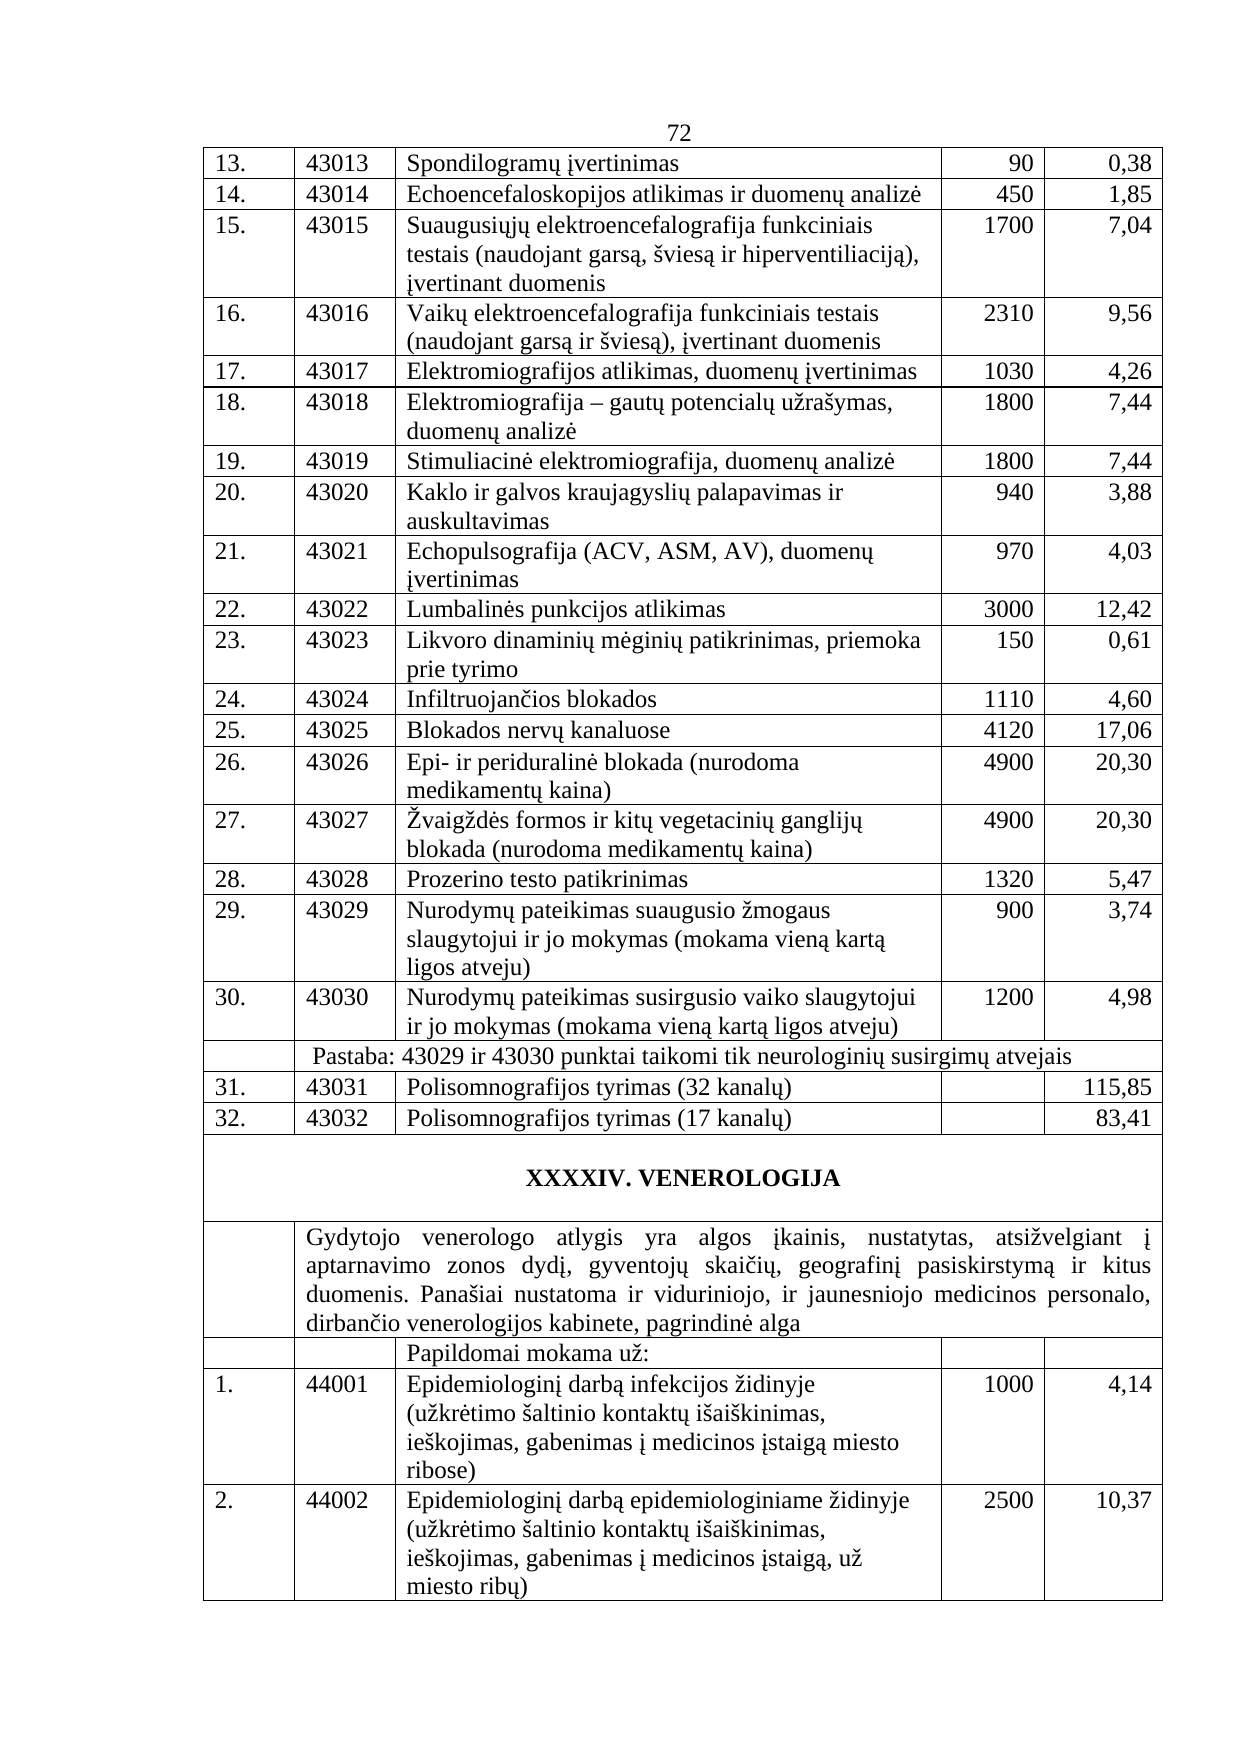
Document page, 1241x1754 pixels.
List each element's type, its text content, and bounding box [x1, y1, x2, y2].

table_cell 22. [204, 594, 294, 624]
table_cell [1163, 1221, 1240, 1337]
table_cell [204, 1041, 294, 1071]
table_cell 43023 [295, 626, 395, 683]
table_cell XXXXIV. VENEROLOGIJA [204, 1135, 1162, 1221]
table_cell [1163, 683, 1240, 714]
table_cell 32. [204, 1103, 294, 1133]
table_cell [1163, 1102, 1240, 1133]
table_cell [204, 1338, 294, 1368]
table_cell 2. [204, 1485, 294, 1600]
table_cell Nurodymų pateikimas susirgusio vaiko slaugytojui ir jo mokymas (mokama vieną kartą ligos atveju) [396, 982, 941, 1040]
table_cell [1163, 476, 1240, 535]
table_cell [1163, 1071, 1240, 1102]
table_cell [1163, 746, 1240, 804]
table_cell Epidemiologinį darbą epidemiologiniame židinyje (užkrėtimo šaltinio kontaktų išaiškinimas, ieškojimas, gabenimas į medicinos įstaigą, už miesto ribų) [396, 1485, 941, 1600]
table_cell Lumbalinės punkcijos atlikimas [396, 594, 941, 624]
table_cell 29. [204, 895, 294, 981]
table_cell [1163, 386, 1240, 445]
table_cell 2500 [942, 1485, 1044, 1600]
table_cell 43027 [295, 805, 395, 863]
table_cell 43019 [295, 446, 395, 476]
table_cell 43018 [295, 388, 395, 445]
table_cell 17,06 [1045, 715, 1162, 746]
table_cell 43029 [295, 895, 395, 981]
table_cell [1163, 1368, 1240, 1484]
table_cell 9,56 [1045, 298, 1162, 355]
table_cell 4,60 [1045, 684, 1162, 714]
table_cell 7,44 [1045, 388, 1162, 445]
table_cell 44002 [295, 1485, 395, 1600]
table_cell Blokados nervų kanaluose [396, 715, 941, 746]
table_cell Žvaigždės formos ir kitų vegetacinių ganglijų blokada (nurodoma medikamentų kaina) [396, 805, 941, 863]
table_cell 43014 [295, 179, 395, 209]
table_cell Elektromiografija – gautų potencialų užrašymas, duomenų analizė [396, 388, 941, 445]
table_cell 90 [942, 148, 1044, 178]
table_cell 43024 [295, 684, 395, 714]
table_cell 150 [942, 626, 1044, 683]
table_cell 7,04 [1045, 210, 1162, 297]
table_cell Echopulsografija (ACV, ASM, AV), duomenų įvertinimas [396, 536, 941, 593]
table_cell 20,30 [1045, 747, 1162, 804]
table_cell 43031 [295, 1072, 395, 1102]
table_cell Elektromiografijos atlikimas, duomenų įvertinimas [396, 356, 941, 386]
table_cell Papildomai mokama už: [396, 1338, 941, 1368]
table_cell 115,85 [1045, 1072, 1162, 1102]
table_cell Polisomnografijos tyrimas (32 kanalų) [396, 1072, 941, 1102]
table_cell 43015 [295, 210, 395, 297]
table_cell 1110 [942, 684, 1044, 714]
table_cell [1163, 1484, 1240, 1600]
table_cell 970 [942, 536, 1044, 593]
table_cell 15. [204, 210, 294, 297]
table_cell 30. [204, 982, 294, 1040]
table_cell 24. [204, 684, 294, 714]
table_cell 0,61 [1045, 626, 1162, 683]
table_cell 43025 [295, 715, 395, 746]
table_cell 1200 [942, 982, 1044, 1040]
table_cell Pastaba: 43029 ir 43030 punktai taikomi tik neurologinių susirgimų atvejais [295, 1041, 1162, 1071]
table_cell [1163, 981, 1240, 1040]
table_cell Vaikų elektroencefalografija funkciniais testais (naudojant garsą ir šviesą), įvertinant duomenis [396, 298, 941, 355]
table_cell 12,42 [1045, 594, 1162, 624]
table_cell 43021 [295, 536, 395, 593]
table_cell Spondilogramų įvertinimas [396, 148, 941, 178]
table_cell 4120 [942, 715, 1044, 746]
table_cell [942, 1072, 1044, 1102]
table_cell 14. [204, 179, 294, 209]
table_cell Stimuliacinė elektromiografija, duomenų analizė [396, 446, 941, 476]
table_cell 43026 [295, 747, 395, 804]
table_cell 4,03 [1045, 536, 1162, 593]
table_cell 43016 [295, 298, 395, 355]
table_cell 43017 [295, 356, 395, 386]
table_cell 43032 [295, 1103, 395, 1133]
table_cell Gydytojo venerologo atlygis yra algos įkainis, nustatytas, atsižvelgiant į aptarnavimo zonos dydį, gyventojų skaičių, geografinį pasiskirstymą ir kitus duomenis. Panašiai nustatoma ir viduriniojo, ir jaunesniojo medicinos personalo, dirbančio venerologijos kabinete, pagrindinė alga [295, 1222, 1162, 1337]
table_cell 83,41 [1045, 1103, 1162, 1133]
table_cell [1163, 297, 1240, 355]
table_cell [1163, 863, 1240, 894]
table_cell 7,44 [1045, 446, 1162, 476]
table_cell 3,88 [1045, 477, 1162, 535]
table_cell [1045, 1338, 1162, 1368]
table_cell 43022 [295, 594, 395, 624]
table_cell [1163, 147, 1240, 178]
table_cell 2310 [942, 298, 1044, 355]
table_cell 1000 [942, 1369, 1044, 1484]
table_cell 20,30 [1045, 805, 1162, 863]
table_cell Polisomnografijos tyrimas (17 kanalų) [396, 1103, 941, 1133]
table_cell Echoencefaloskopijos atlikimas ir duomenų analizė [396, 179, 941, 209]
table_cell 44001 [295, 1369, 395, 1484]
table_cell 0,38 [1045, 148, 1162, 178]
table_cell 16. [204, 298, 294, 355]
table_cell 900 [942, 895, 1044, 981]
table_cell Kaklo ir galvos kraujagyslių palapavimas ir auskultavimas [396, 477, 941, 535]
table_cell 1800 [942, 388, 1044, 445]
table_cell [1163, 593, 1240, 624]
table_cell 3,74 [1045, 895, 1162, 981]
table_cell 28. [204, 864, 294, 894]
table_cell [1163, 535, 1240, 593]
table_cell [295, 1338, 395, 1368]
table_cell [1163, 1040, 1240, 1071]
table_cell 43020 [295, 477, 395, 535]
table_cell 23. [204, 626, 294, 683]
table_cell 4,98 [1045, 982, 1162, 1040]
table_cell 4900 [942, 747, 1044, 804]
table_cell [1163, 894, 1240, 981]
table_cell Nurodymų pateikimas suaugusio žmogaus slaugytojui ir jo mokymas (mokama vieną kartą ligos atveju) [396, 895, 941, 981]
table_cell 17. [204, 356, 294, 386]
table_cell [1163, 714, 1240, 746]
table_cell [1163, 445, 1240, 476]
table_cell [1163, 178, 1240, 209]
table_cell 26. [204, 747, 294, 804]
table_cell 13. [204, 148, 294, 178]
table_cell Prozerino testo patikrinimas [396, 864, 941, 894]
table_cell [1163, 355, 1240, 386]
table_cell [1163, 1134, 1240, 1221]
table_cell 21. [204, 536, 294, 593]
table_cell Suaugusiųjų elektroencefalografija funkciniais testais (naudojant garsą, šviesą ir hiperventiliaciją), įvertinant duomenis [396, 210, 941, 297]
table_cell Epidemiologinį darbą infekcijos židinyje (užkrėtimo šaltinio kontaktų išaiškinimas, ieškojimas, gabenimas į medicinos įstaigą miesto ribose) [396, 1369, 941, 1484]
table_cell [1163, 1337, 1240, 1368]
table_cell 1,85 [1045, 179, 1162, 209]
table_cell 940 [942, 477, 1044, 535]
table_cell 1800 [942, 446, 1044, 476]
table_cell [1163, 804, 1240, 863]
table_cell 1320 [942, 864, 1044, 894]
table_cell 43030 [295, 982, 395, 1040]
table_cell [204, 1222, 294, 1337]
table_cell [942, 1338, 1044, 1368]
table_cell 5,47 [1045, 864, 1162, 894]
table_cell 4900 [942, 805, 1044, 863]
table_cell 4,26 [1045, 356, 1162, 386]
table_cell 1700 [942, 210, 1044, 297]
table_cell Likvoro dinaminių mėginių patikrinimas, priemoka prie tyrimo [396, 626, 941, 683]
table_cell 43013 [295, 148, 395, 178]
table_cell 1. [204, 1369, 294, 1484]
table_cell [1163, 209, 1240, 297]
table_cell 20. [204, 477, 294, 535]
table_cell 31. [204, 1072, 294, 1102]
table_cell 43028 [295, 864, 395, 894]
table_cell 27. [204, 805, 294, 863]
table_cell 19. [204, 446, 294, 476]
table_cell 3000 [942, 594, 1044, 624]
table_cell 1030 [942, 356, 1044, 386]
table_cell [942, 1103, 1044, 1133]
table_cell 18. [204, 388, 294, 445]
table_cell Epi- ir periduralinė blokada (nurodoma medikamentų kaina) [396, 747, 941, 804]
table_cell Infiltruojančios blokados [396, 684, 941, 714]
table_cell 25. [204, 715, 294, 746]
table_cell 10,37 [1045, 1485, 1162, 1600]
table_cell [1163, 625, 1240, 683]
table_cell 450 [942, 179, 1044, 209]
table_cell 4,14 [1045, 1369, 1162, 1484]
